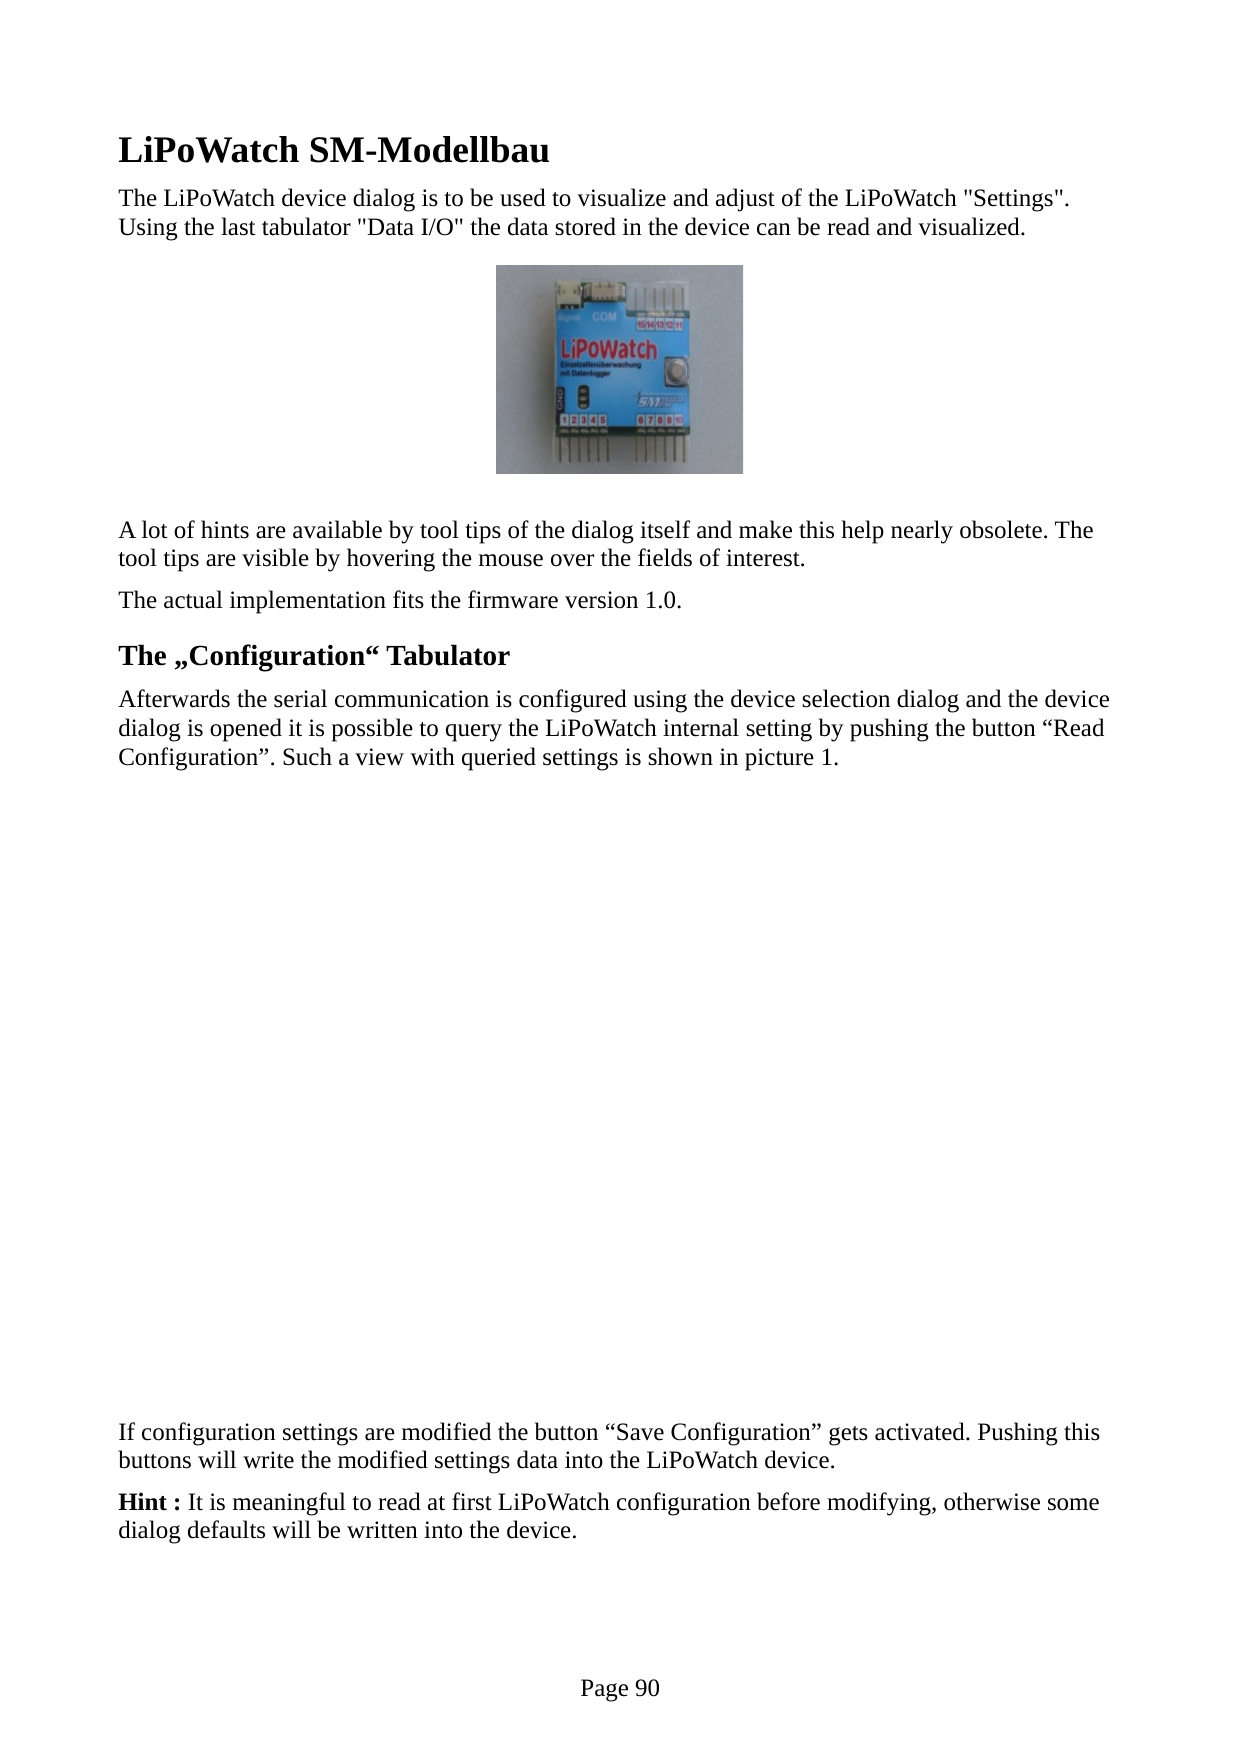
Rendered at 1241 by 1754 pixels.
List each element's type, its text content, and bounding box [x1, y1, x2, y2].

text A lot of hints are available by tool tips of the dialog itself and make this help nearly obsolete. The tool tips are visible by hovering the mouse over the fields of interest. [118, 515, 1122, 572]
subtitle The „Configuration“ Tabulator [118, 638, 1122, 672]
subtitle LiPoWatch SM-Modellbau [118, 127, 1122, 170]
text The LiPoWatch device dialog is to be used to visualize and adjust of the LiPoWatch "Settings". Using the last tabulator "Data I/O" the data stored in the device can be read and visualized. [118, 183, 1122, 240]
text Afterwards the serial communication is configured using the device selection dialog and the device dialog is opened it is possible to query the LiPoWatch internal setting by pushing the button “Read Configuration”. Such a view with queried settings is shown in picture 1. [118, 684, 1122, 771]
picture [496, 265, 744, 474]
text Hint : It is meaningful to read at first LiPoWatch configuration before modifying, otherwise some dialog defaults will be written into the device. [118, 1487, 1122, 1544]
text If configuration settings are modified the button “Save Configuration” gets activated. Pushing this buttons will write the modified settings data into the LiPoWatch device. [118, 1417, 1122, 1474]
text The actual implementation fits the firmware version 1.0. [118, 585, 1122, 613]
